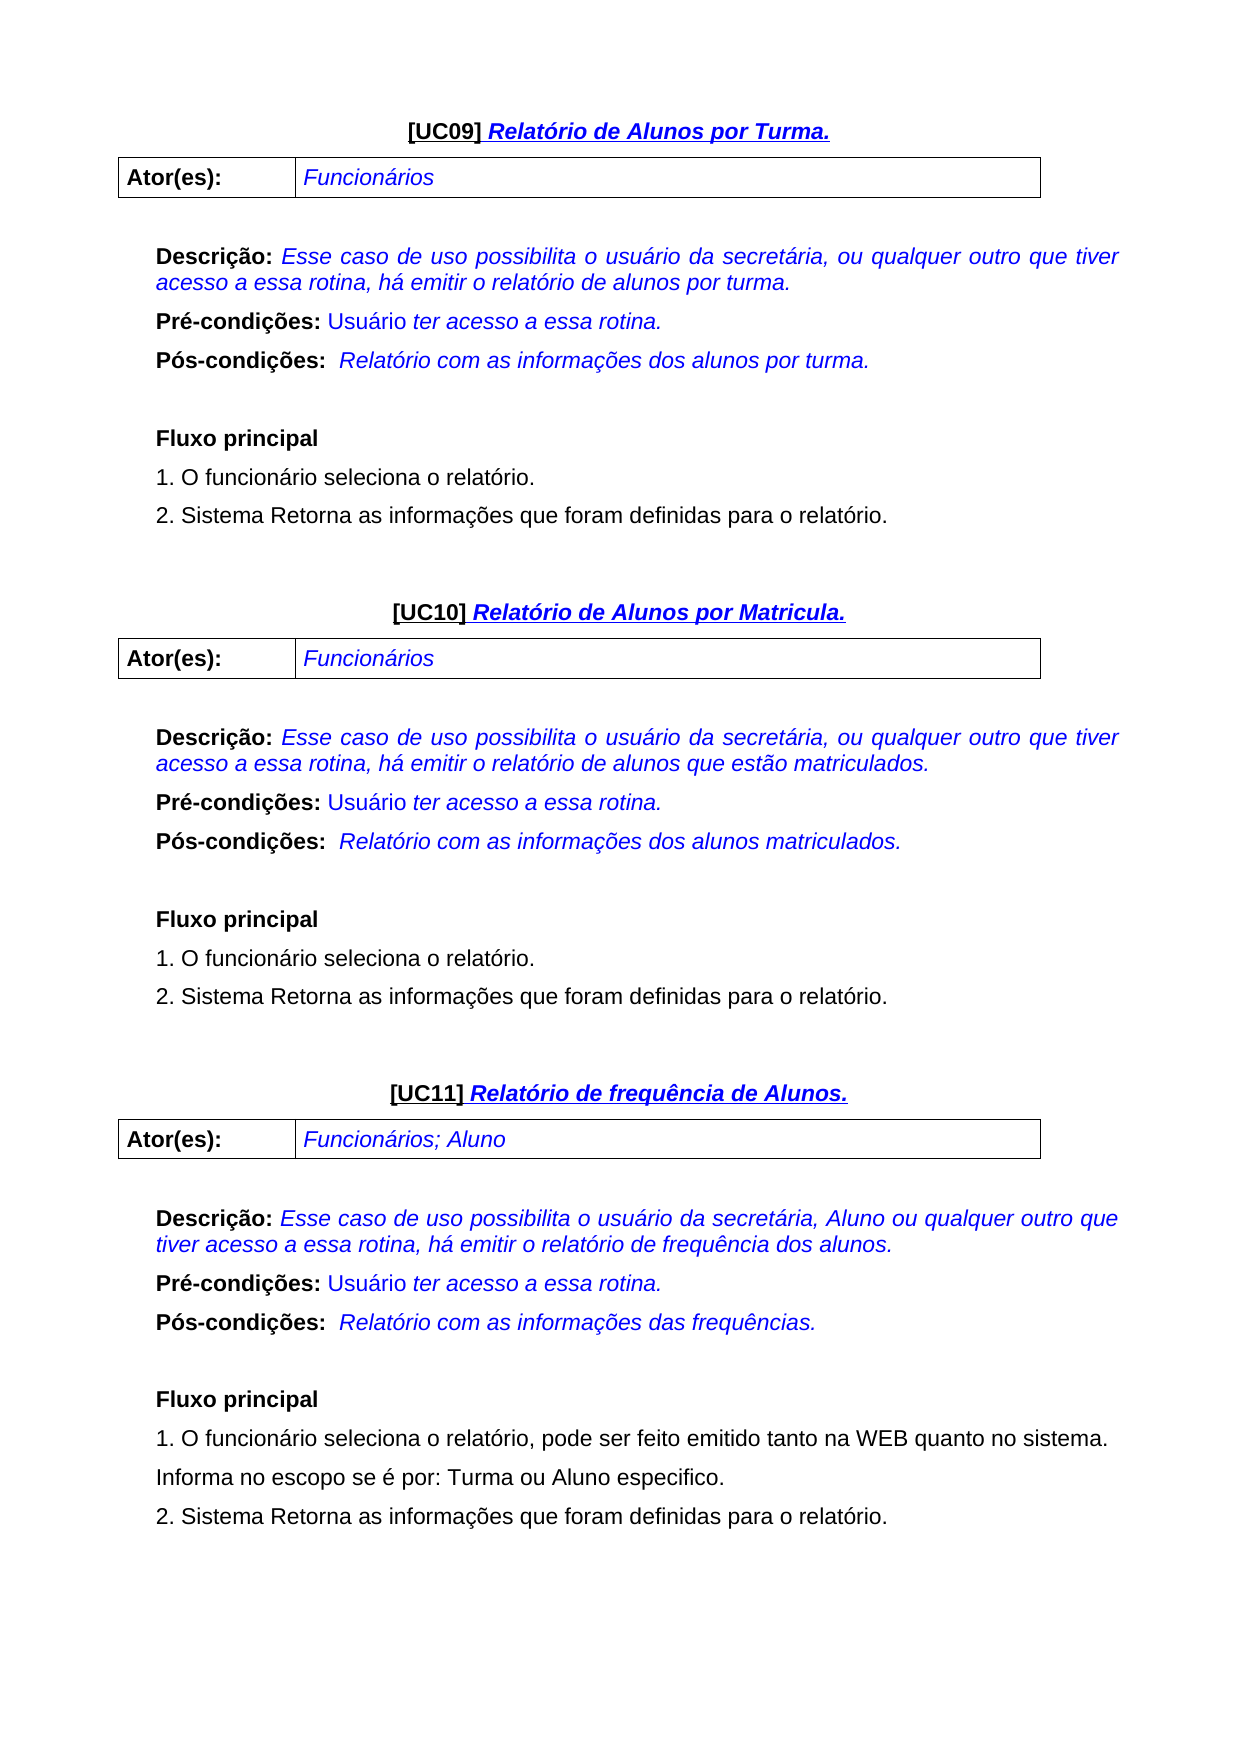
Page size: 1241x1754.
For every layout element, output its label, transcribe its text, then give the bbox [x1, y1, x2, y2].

text Fluxo principal [156, 906, 1122, 932]
text Fluxo principal [156, 425, 1122, 451]
text Pós-condições: Relatório com as informações dos alunos matriculados. [156, 828, 1122, 854]
text 1. O funcionário seleciona o relatório. [156, 464, 1122, 490]
text Pré-condições: Usuário ter acesso a essa rotina. [156, 1270, 1122, 1296]
text 1. O funcionário seleciona o relatório. [156, 944, 1122, 971]
text Pós-condições: Relatório com as informações dos alunos por turma. [156, 347, 1122, 373]
text 1. O funcionário seleciona o relatório, pode ser feito emitido tanto na WEB quanto no sistema. [156, 1425, 1122, 1452]
text Descrição: Esse caso de uso possibilita o usuário da secretária, ou qualquer outro que tiver acesso a essa rotina, há emitir o relatório de alunos que estão matriculados. [156, 724, 1122, 777]
table_header Ator(es): [119, 639, 295, 678]
table_header Ator(es): [119, 1120, 295, 1158]
text 2. Sistema Retorna as informações que foram definidas para o relatório. [156, 502, 1122, 529]
text 2. Sistema Retorna as informações que foram definidas para o relatório. [156, 983, 1122, 1010]
text Pré-condições: Usuário ter acesso a essa rotina. [156, 308, 1122, 334]
text [UC09] Relatório de Alunos por Turma. [118, 118, 1122, 144]
text 2. Sistema Retorna as informações que foram definidas para o relatório. [156, 1503, 1122, 1529]
text Pós-condições: Relatório com as informações das frequências. [156, 1309, 1122, 1335]
text [UC10] Relatório de Alunos por Matricula. [118, 599, 1122, 625]
text Pré-condições: Usuário ter acesso a essa rotina. [156, 789, 1122, 815]
text Descrição: Esse caso de uso possibilita o usuário da secretária, Aluno ou qualquer outro que tiver acesso a essa rotina, há emitir o relatório de frequência dos alunos. [156, 1205, 1122, 1257]
table_header Funcionários; Aluno [296, 1120, 1040, 1158]
table_header Funcionários [296, 639, 1040, 678]
text Descrição: Esse caso de uso possibilita o usuário da secretária, ou qualquer outro que tiver acesso a essa rotina, há emitir o relatório de alunos por turma. [156, 243, 1122, 296]
text Fluxo principal [156, 1386, 1122, 1413]
table_header Funcionários [296, 158, 1040, 197]
table_header Ator(es): [119, 158, 295, 197]
text [UC11] Relatório de frequência de Alunos. [118, 1080, 1122, 1106]
text Informa no escopo se é por: Turma ou Aluno especifico. [156, 1464, 1122, 1491]
